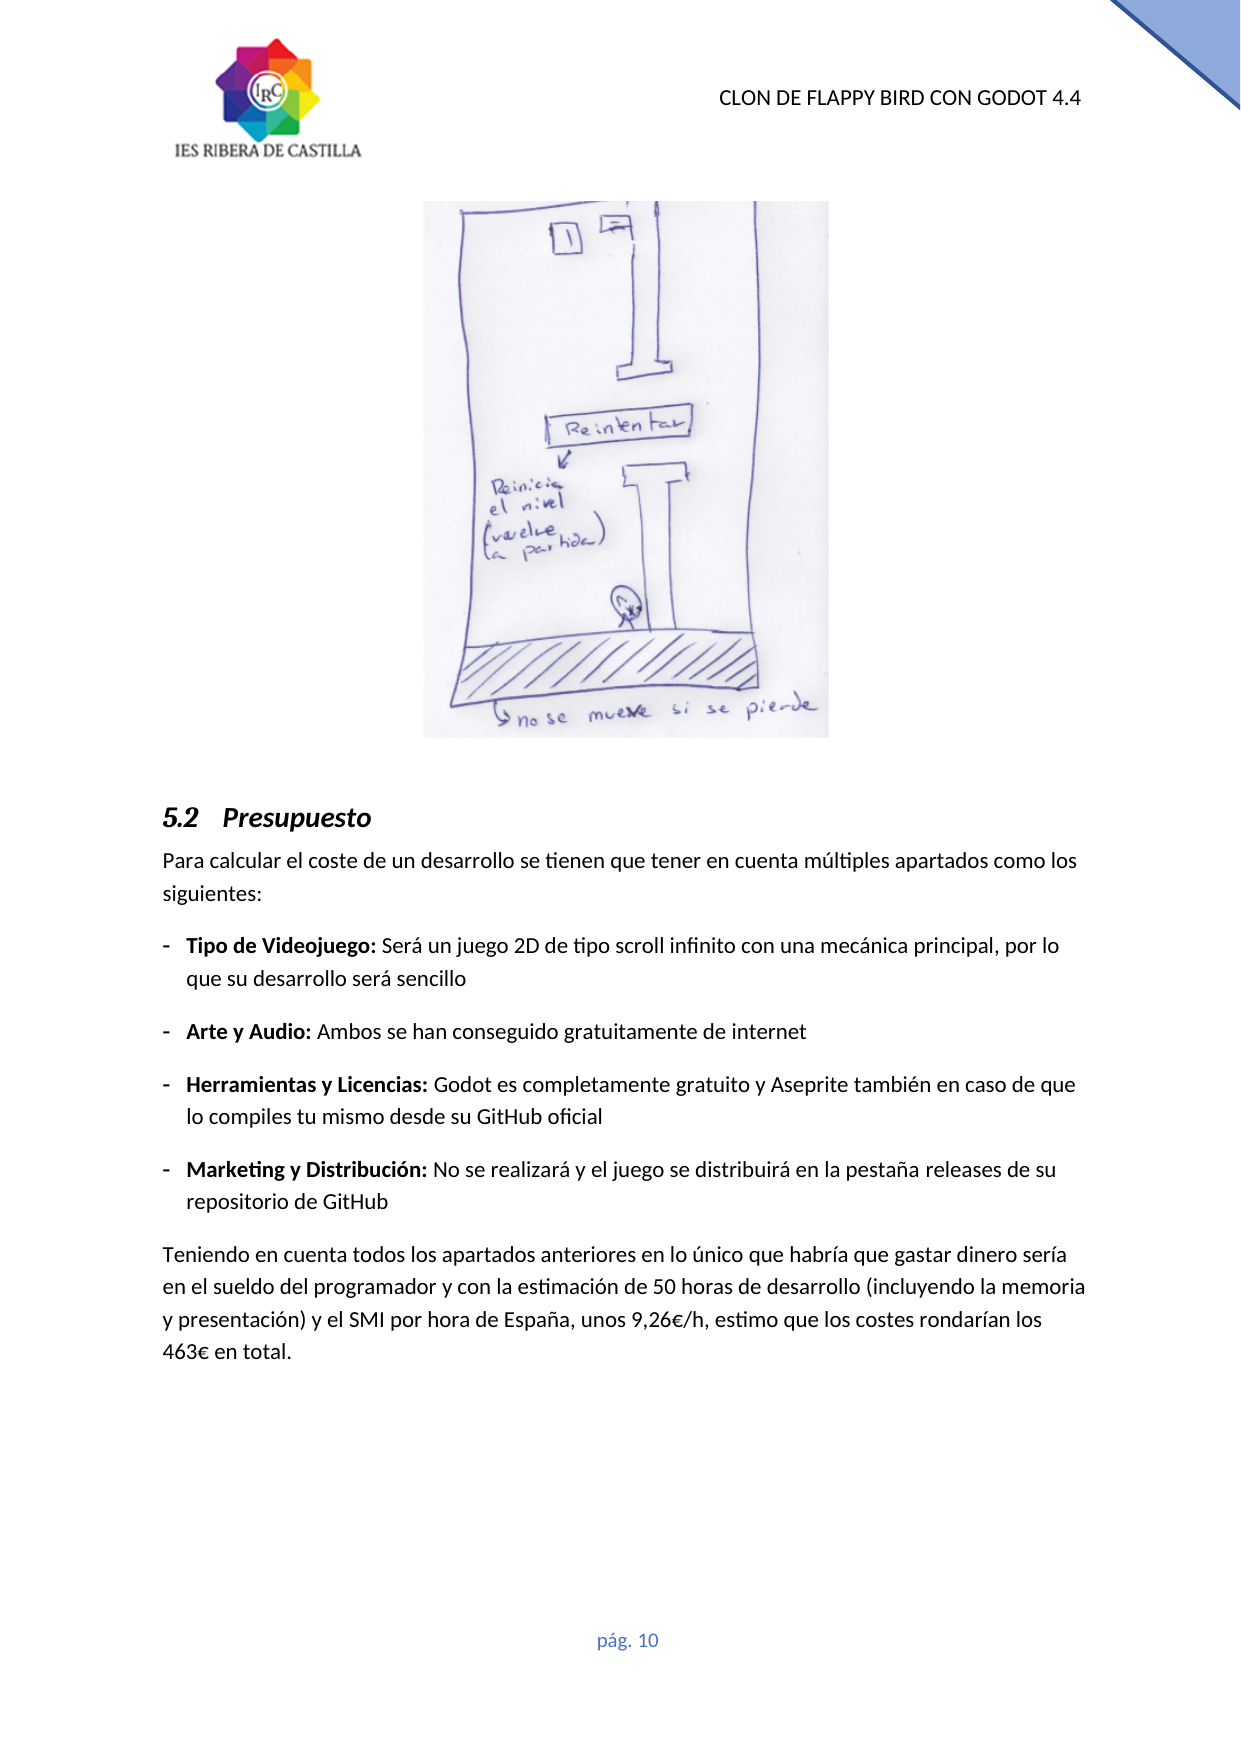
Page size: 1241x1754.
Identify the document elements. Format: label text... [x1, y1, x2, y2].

subtitle Presupuesto [162, 799, 1093, 835]
list Arte y Audio: Ambos se han conseguido gratuitamente de internet [162, 1017, 1093, 1045]
list Herramientas y Licencias: Godot es completamente gratuito y Aseprite también en caso de que lo compiles tu mismo desde su GitHub oficial [162, 1070, 1093, 1130]
picture [423, 201, 829, 738]
picture [173, 29, 366, 164]
list Tipo de Videojuego: Será un juego 2D de tipo scroll infinito con una mecánica principal, por lo que su desarrollo será sencillo [162, 932, 1093, 992]
list Marketing y Distribución: No se realizará y el juego se distribuirá en la pestaña releases de su repositorio de GitHub [162, 1155, 1093, 1215]
text Para calcular el coste de un desarrollo se tienen que tener en cuenta múltiples apartados como los siguientes: [162, 846, 1093, 907]
text Teniendo en cuenta todos los apartados anteriores en lo único que habría que gastar dinero sería en el sueldo del programador y con la estimación de 50 horas de desarrollo (incluyendo la memoria y presentación) y el SMI por hora de España, unos 9,26€/h, estimo que los costes rondarían los 463€ en total. [162, 1240, 1093, 1365]
